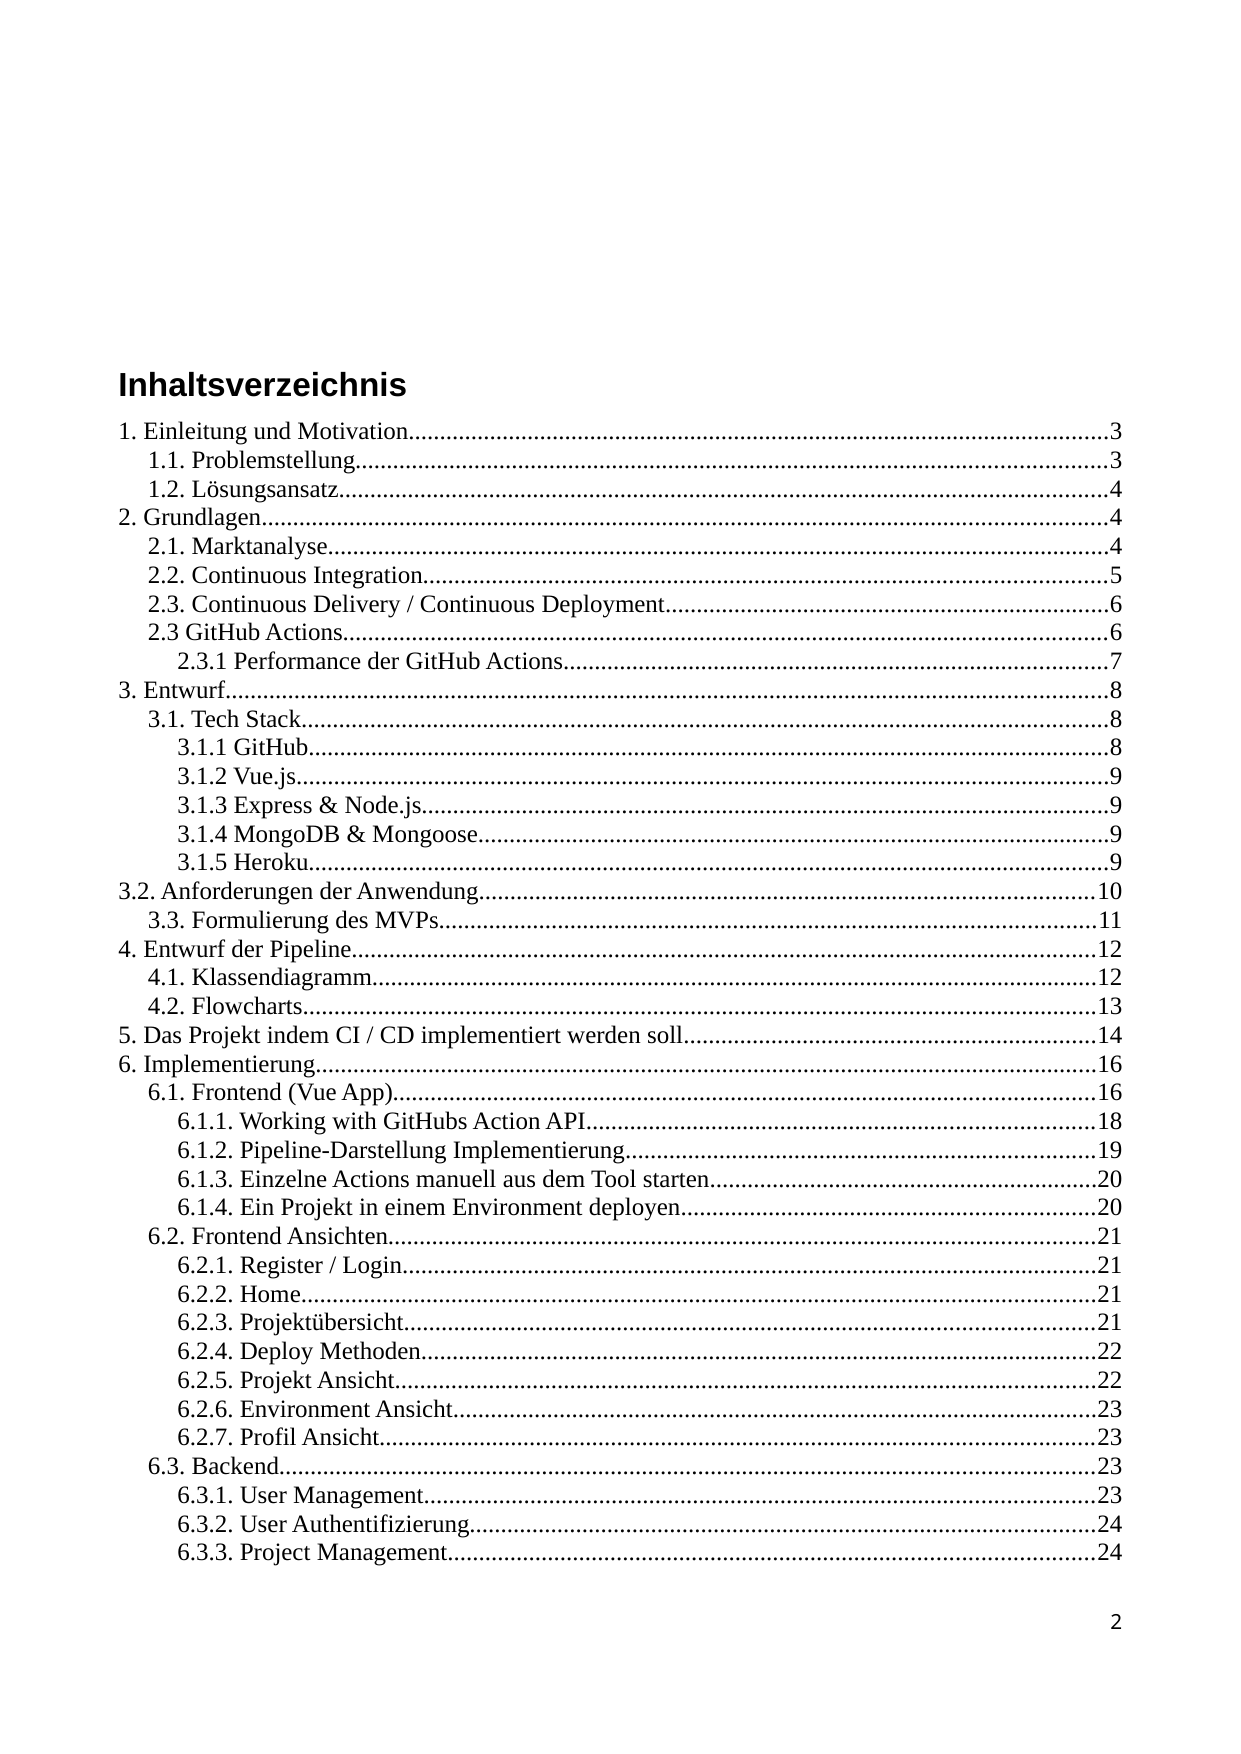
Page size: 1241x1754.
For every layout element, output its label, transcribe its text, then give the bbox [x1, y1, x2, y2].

text 6.3.1. User Management 23 [177, 1480, 1122, 1509]
text 6.2.2. Home 21 [177, 1279, 1122, 1307]
text 6.3. Backend 23 [148, 1451, 1122, 1480]
text 6.1. Frontend (Vue App) 16 [148, 1077, 1122, 1106]
text 3.1.2 Vue.js 9 [177, 761, 1122, 790]
text 3. Entwurf 8 [118, 675, 1122, 704]
text 6.2.1. Register / Login 21 [177, 1250, 1122, 1279]
text 4.2. Flowcharts 13 [148, 991, 1122, 1020]
text 6.2.4. Deploy Methoden 22 [177, 1336, 1122, 1365]
text 2.2. Continuous Integration 5 [148, 560, 1122, 589]
text 5. Das Projekt indem CI / CD implementiert werden soll 14 [118, 1020, 1122, 1049]
text 6.2. Frontend Ansichten 21 [148, 1221, 1122, 1250]
text 6.3.2. User Authentifizierung 24 [177, 1509, 1122, 1537]
text 2.3. Continuous Delivery / Continuous Deployment 6 [148, 589, 1122, 617]
subtitle Inhaltsverzeichnis [118, 365, 1122, 404]
text 6.1.2. Pipeline-Darstellung Implementierung 19 [177, 1135, 1122, 1164]
text 3.1.4 MongoDB & Mongoose 9 [177, 819, 1122, 847]
text 3.2. Anforderungen der Anwendung 10 [118, 876, 1122, 905]
text 2.3 GitHub Actions 6 [148, 617, 1122, 646]
text 6.1.3. Einzelne Actions manuell aus dem Tool starten 20 [177, 1164, 1122, 1192]
text 3.1.5 Heroku 9 [177, 847, 1122, 876]
text 6. Implementierung 16 [118, 1049, 1122, 1077]
text 1. Einleitung und Motivation 3 [118, 416, 1122, 445]
text 6.2.3. Projektübersicht 21 [177, 1307, 1122, 1336]
text 6.2.6. Environment Ansicht 23 [177, 1394, 1122, 1422]
text 2.1. Marktanalyse 4 [148, 531, 1122, 560]
text 4. Entwurf der Pipeline 12 [118, 934, 1122, 962]
text 6.1.4. Ein Projekt in einem Environment deployen 20 [177, 1192, 1122, 1221]
text 3.1.3 Express & Node.js 9 [177, 790, 1122, 819]
text 6.3.3. Project Management 24 [177, 1537, 1122, 1566]
text 4.1. Klassendiagramm 12 [148, 962, 1122, 991]
text 2. Grundlagen 4 [118, 502, 1122, 531]
text 6.1.1. Working with GitHubs Action API 18 [177, 1106, 1122, 1135]
text 1.1. Problemstellung 3 [148, 445, 1122, 474]
text 6.2.5. Projekt Ansicht 22 [177, 1365, 1122, 1394]
text 3.1. Tech Stack 8 [148, 704, 1122, 732]
text 1.2. Lösungsansatz 4 [148, 474, 1122, 502]
text 3.3. Formulierung des MVPs 11 [148, 905, 1122, 934]
text 6.2.7. Profil Ansicht 23 [177, 1422, 1122, 1451]
text 3.1.1 GitHub 8 [177, 732, 1122, 761]
text 2.3.1 Performance der GitHub Actions 7 [177, 646, 1122, 675]
